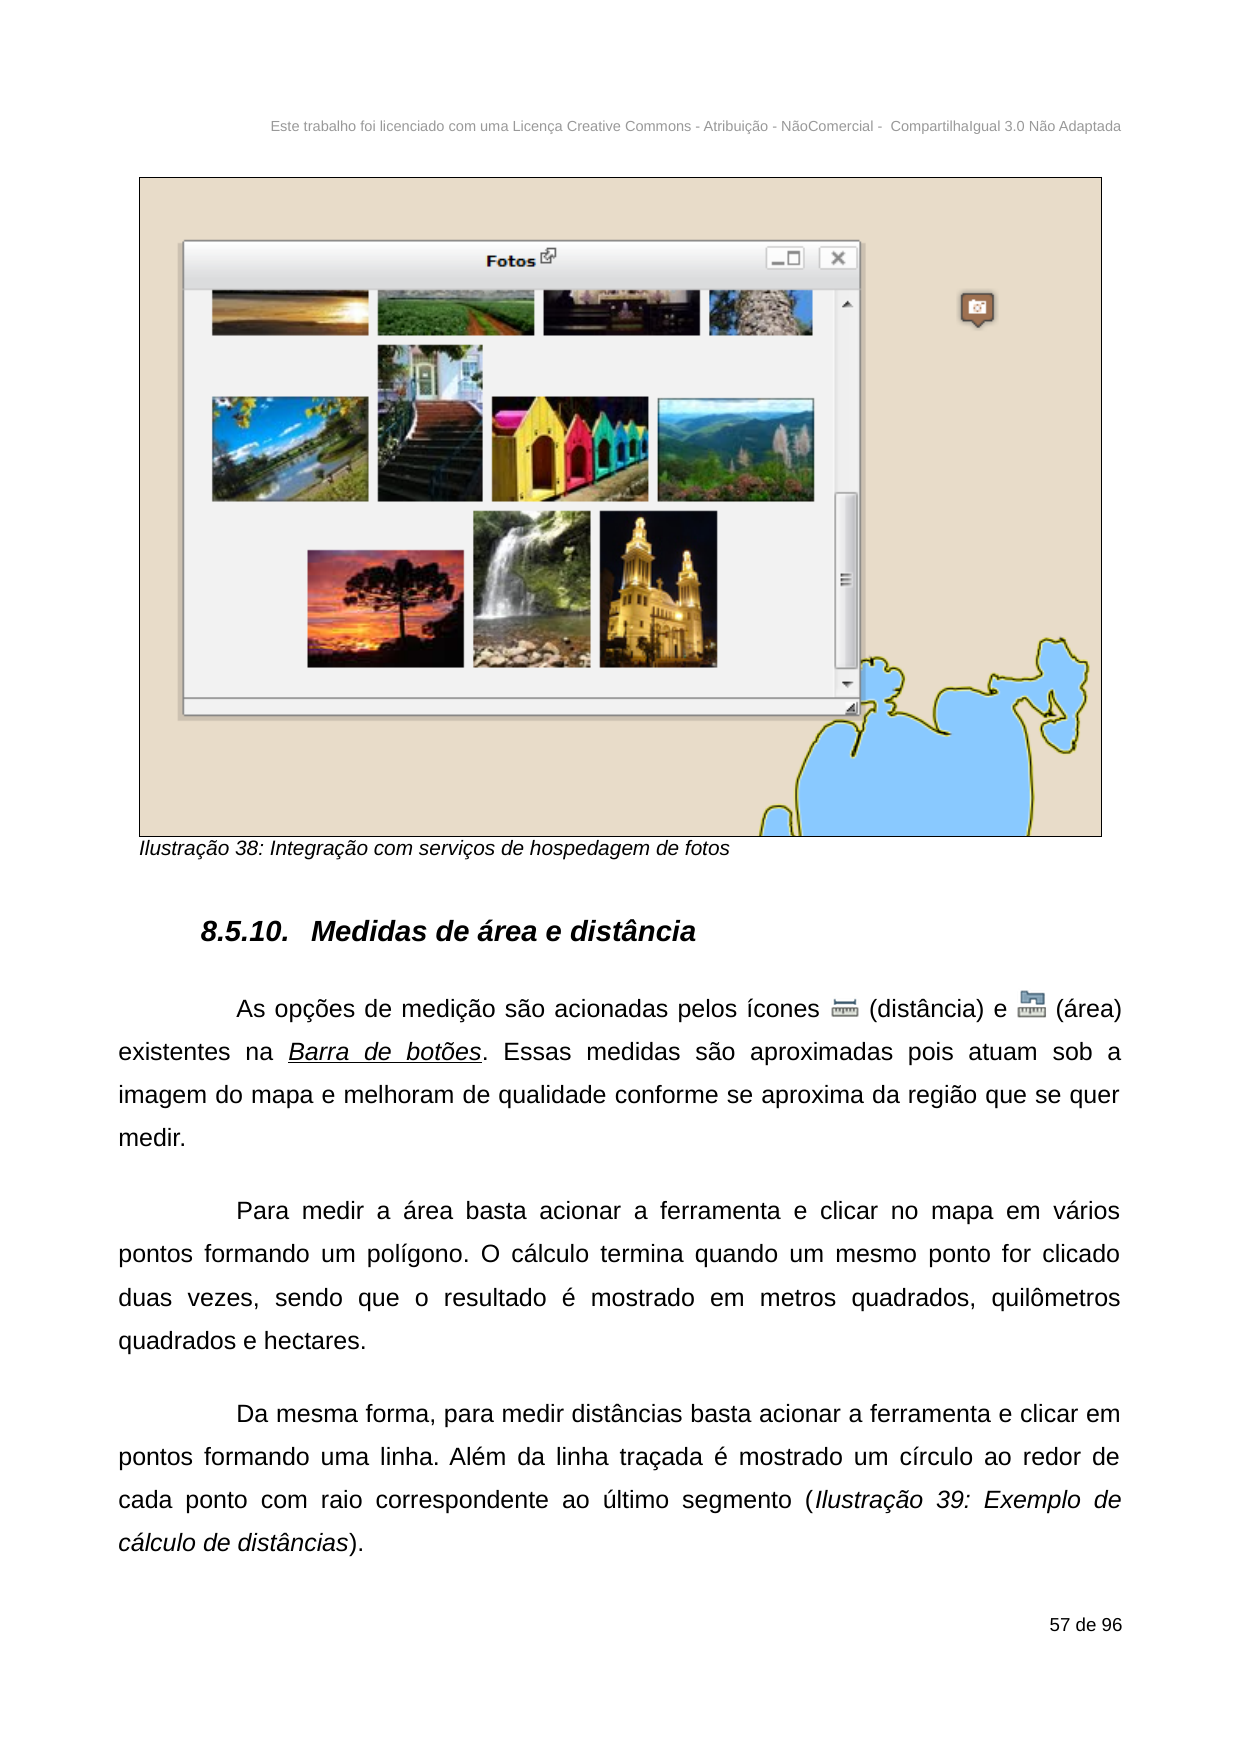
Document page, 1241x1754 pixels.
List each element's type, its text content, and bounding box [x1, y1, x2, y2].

picture [140, 178, 1101, 836]
text As opções de medição são acionadas pelos ícones (distância) e (área) existentes na Barra de botões. Essas medidas são aproximadas pois atuam sob a imagem do mapa e melhoram de qualidade conforme se aproxima da região que se quer medir. [118, 989, 1122, 1152]
picture [830, 995, 860, 1018]
text Para medir a área basta acionar a ferramenta e clicar no mapa em vários pontos formando um polígono. O cálculo termina quando um mesmo ponto for clicado duas vezes, sendo que o resultado é mostrado em metros quadrados, quilômetros quadrados e hectares. [118, 1196, 1122, 1354]
text Da mesma forma, para medir distâncias basta acionar a ferramenta e clicar em pontos formando uma linha. Além da linha traçada é mostrado um círculo ao redor de cada ponto com raio correspondente ao último segmento (Ilustração 39: Exemplo de cálculo de distâncias). [118, 1399, 1122, 1557]
picture [1016, 988, 1047, 1018]
text Ilustração 38: Integração com serviços de hospedagem de fotos [139, 837, 1101, 860]
subtitle Medidas de área e distância [163, 914, 1122, 947]
